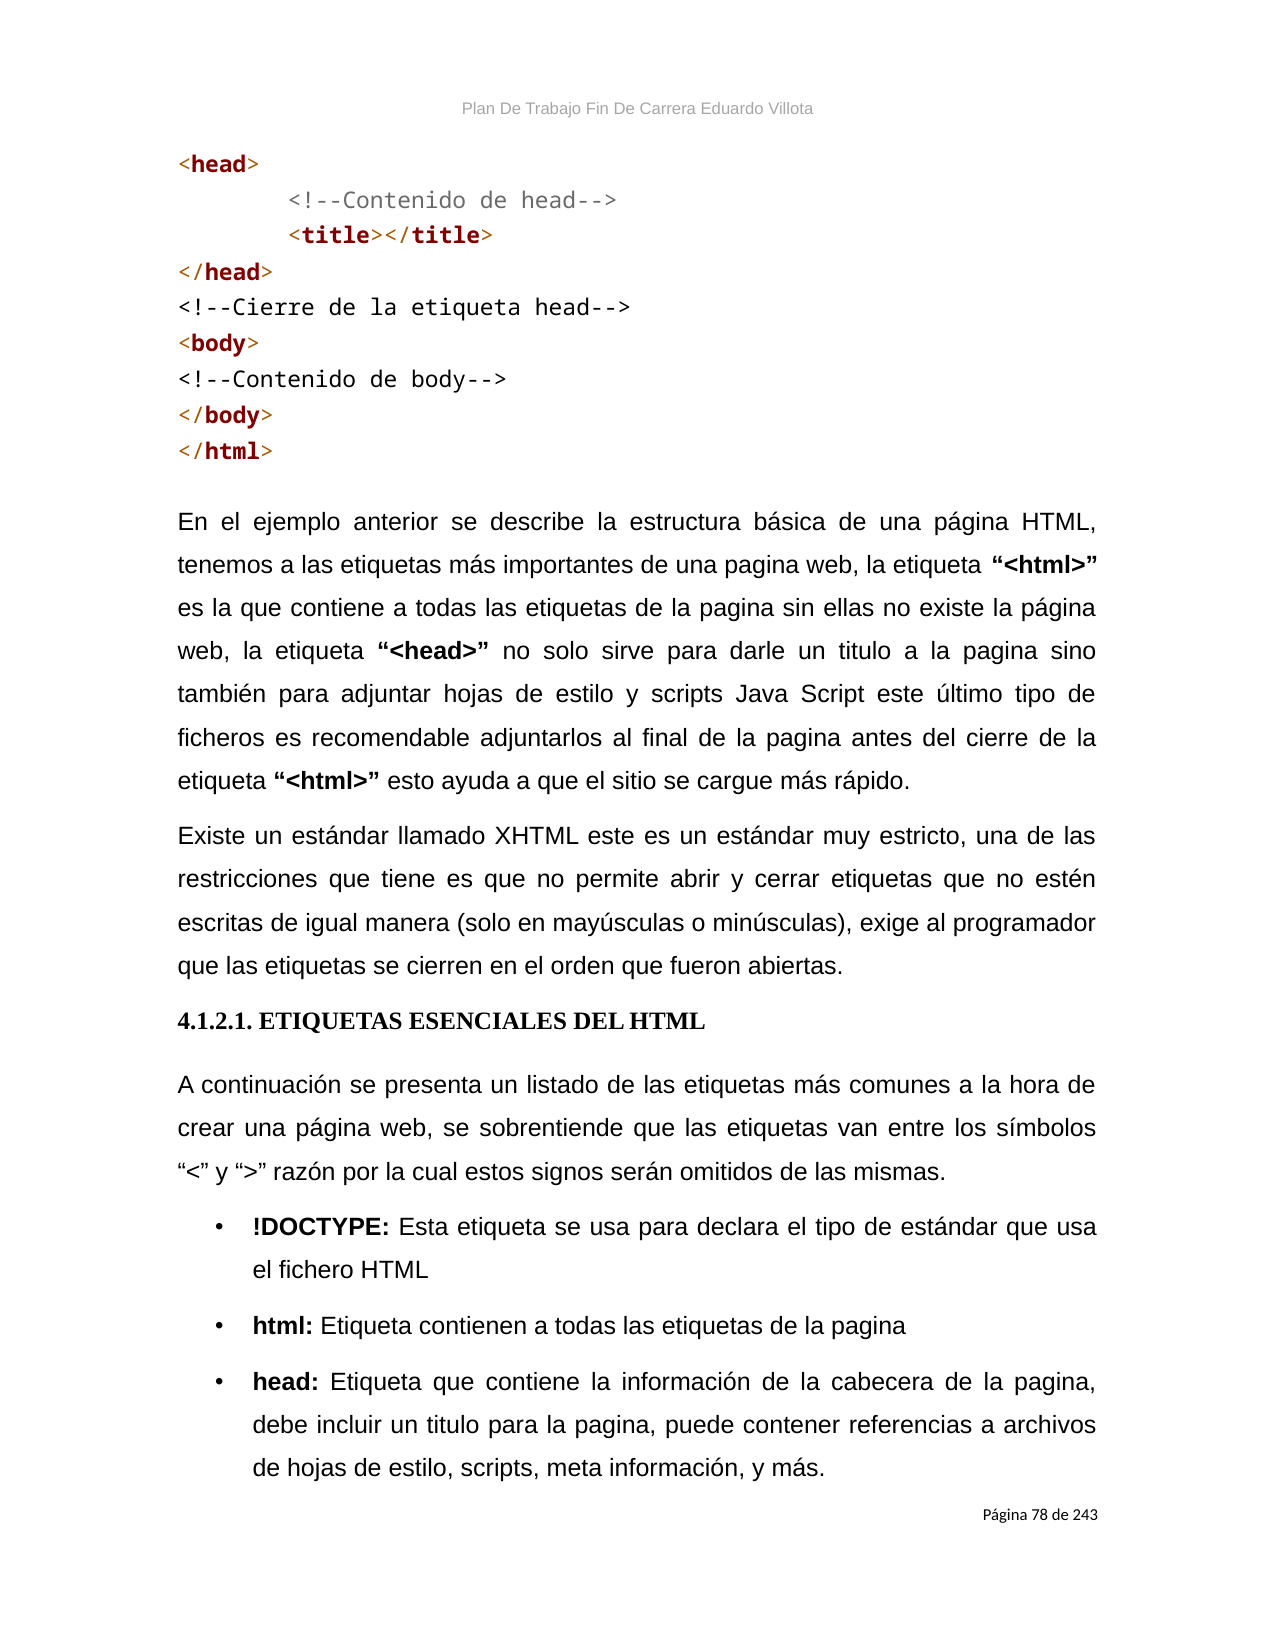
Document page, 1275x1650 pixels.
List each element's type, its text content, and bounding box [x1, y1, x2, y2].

text A continuación se presenta un listado de las etiquetas más comunes a la hora de crear una página web, se sobrentiende que las etiquetas van entre los símbolos “<” y “>” razón por la cual estos signos serán omitidos de las mismas. [177, 1070, 1098, 1185]
list head: Etiqueta que contiene la información de la cabecera de la pagina, debe incluir un titulo para la pagina, puede contener referencias a archivos de hojas de estilo, scripts, meta información, y más. [215, 1367, 1098, 1482]
text <!--Cierre de la etiqueta head--> [177, 291, 1098, 323]
text <!--Contenido de body--> [177, 363, 1098, 394]
text </head> [177, 255, 1098, 287]
text <title></title> [177, 219, 1098, 251]
text <body> [177, 327, 1098, 358]
text Existe un estándar llamado XHTML este es un estándar muy estricto, una de las restricciones que tiene es que no permite abrir y cerrar etiquetas que no estén escritas de igual manera (solo en mayúsculas o minúsculas), exige al programador que las etiquetas se cierren en el orden que fueron abiertas. [177, 821, 1098, 979]
text <head> [177, 148, 1098, 179]
text <!--Contenido de head--> [177, 183, 1098, 215]
list html: Etiqueta contienen a todas las etiquetas de la pagina [215, 1311, 1098, 1340]
text En el ejemplo anterior se describe la estructura básica de una página HTML, tenemos a las etiquetas más importantes de una pagina web, la etiqueta “<html>” es la que contiene a todas las etiquetas de la pagina sin ellas no existe la página web, la etiqueta “<head>” no solo sirve para darle un titulo a la pagina sino también para adjuntar hojas de estilo y scripts Java Script este último tipo de ficheros es recomendable adjuntarlos al final de la pagina antes del cierre de la etiqueta “<html>” esto ayuda a que el sitio se cargue más rápido. [177, 507, 1098, 794]
text 4.1.2.1. ETIQUETAS ESENCIALES DEL HTML [177, 1006, 1098, 1035]
list !DOCTYPE: Esta etiqueta se usa para declara el tipo de estándar que usa el fichero HTML [215, 1212, 1098, 1284]
text </html> [177, 435, 1098, 466]
text </body> [177, 399, 1098, 430]
